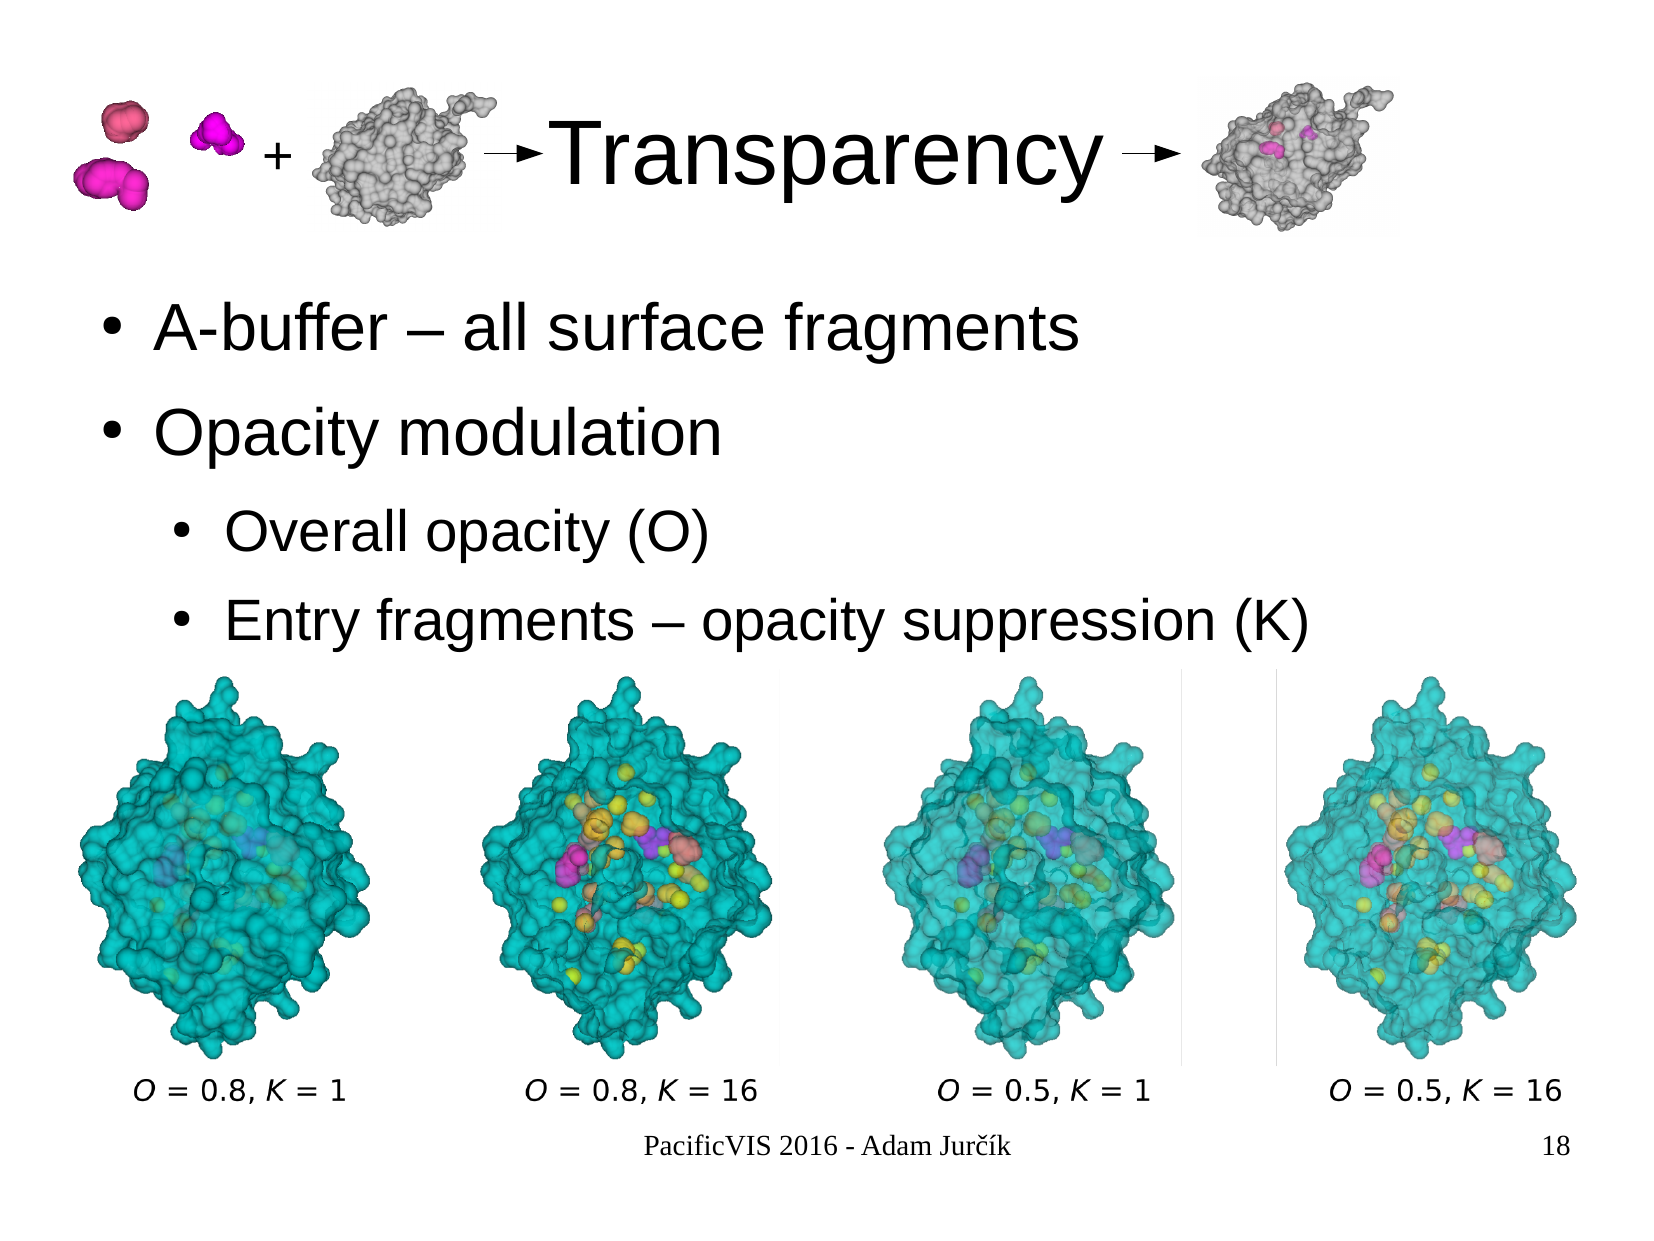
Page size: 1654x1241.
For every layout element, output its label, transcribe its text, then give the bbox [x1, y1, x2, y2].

list A-buffer – all surface fragments Opacity modulation Overall opacity (O) Entry fragments – opacity suppression (K) [82, 290, 1571, 669]
picture [307, 82, 502, 233]
picture [70, 669, 1583, 1104]
text_box + [248, 118, 307, 194]
picture [63, 88, 254, 222]
title Transparency [82, 49, 1571, 257]
picture [1197, 76, 1400, 237]
